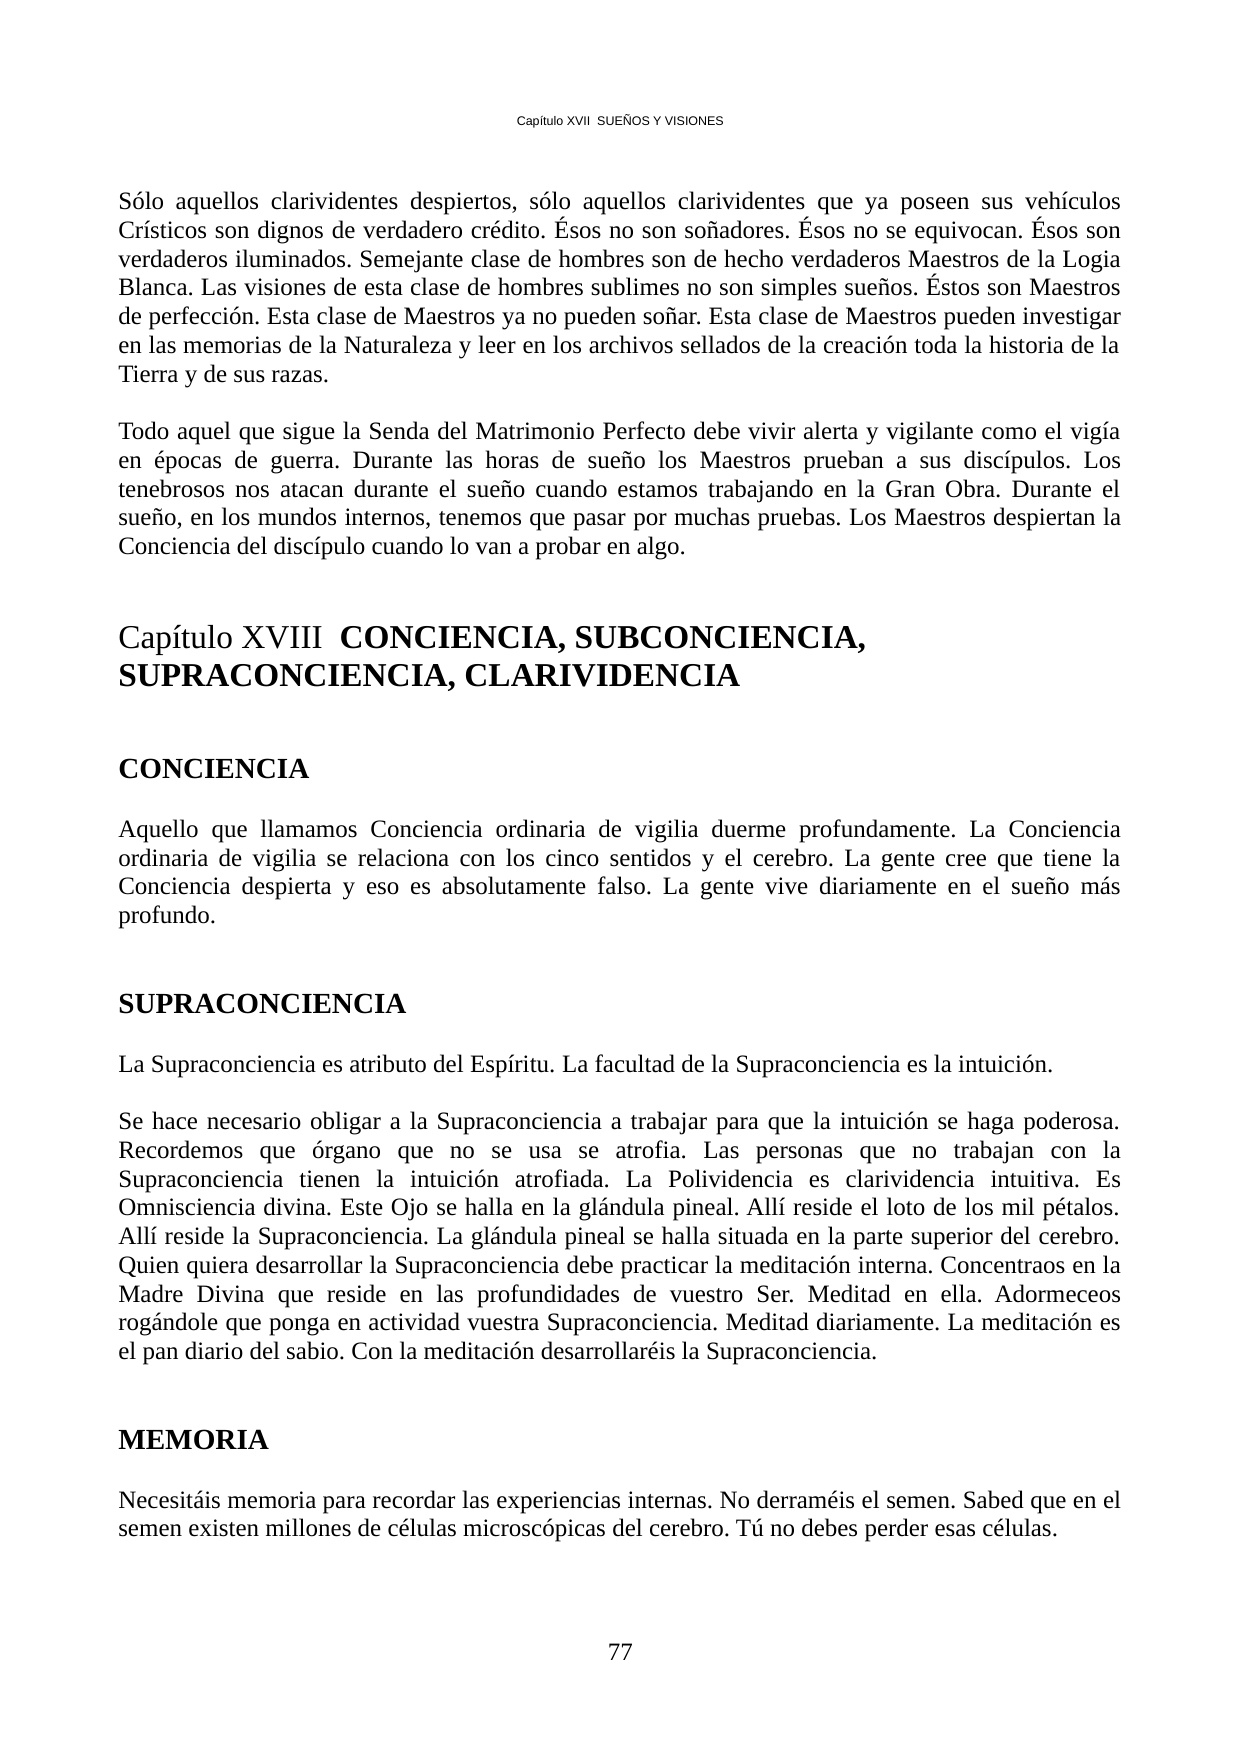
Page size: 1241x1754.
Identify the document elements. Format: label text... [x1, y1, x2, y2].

text Necesitáis memoria para recordar las experiencias internas. No derraméis el semen. Sabed que en el semen existen millones de células microscópicas del cerebro. Tú no debes perder esas células. [118, 1485, 1122, 1542]
subtitle MEMORIA [118, 1422, 1122, 1456]
subtitle Capítulo XVIII CONCIENCIA, SUBCONCIENCIA, SUPRACONCIENCIA, CLARIVIDENCIA [118, 617, 1122, 694]
text Aquello que llamamos Conciencia ordinaria de vigilia duerme profundamente. La Conciencia ordinaria de vigilia se relaciona con los cinco sentidos y el cerebro. La gente cree que tiene la Conciencia despierta y eso es absolutamente falso. La gente vive diariamente en el sueño más profundo. [118, 814, 1122, 929]
subtitle SUPRACONCIENCIA [118, 986, 1122, 1020]
text Todo aquel que sigue la Senda del Matrimonio Perfecto debe vivir alerta y vigilante como el vigía en épocas de guerra. Durante las horas de sueño los Maestros prueban a sus discípulos. Los tenebrosos nos atacan durante el sueño cuando estamos trabajando en la Gran Obra. Durante el sueño, en los mundos internos, tenemos que pasar por muchas pruebas. Los Maestros despiertan la Conciencia del discípulo cuando lo van a probar en algo. [118, 416, 1122, 560]
text Se hace necesario obligar a la Supraconciencia a trabajar para que la intuición se haga poderosa. Recordemos que órgano que no se usa se atrofia. Las personas que no trabajan con la Supraconciencia tienen la intuición atrofiada. La Polividencia es clarividencia intuitiva. Es Omnisciencia divina. Este Ojo se halla en la glándula pineal. Allí reside el loto de los mil pétalos. Allí reside la Supraconciencia. La glándula pineal se halla situada en la parte superior del cerebro. Quien quiera desarrollar la Supraconciencia debe practicar la meditación interna. Concentraos en la Madre Divina que reside en las profundidades de vuestro Ser. Meditad en ella. Adormeceos rogándole que ponga en actividad vuestra Supraconciencia. Meditad diariamente. La meditación es el pan diario del sabio. Con la meditación desarrollaréis la Supraconciencia. [118, 1106, 1122, 1365]
text La Supraconciencia es atributo del Espíritu. La facultad de la Supraconciencia es la intuición. [118, 1049, 1122, 1077]
subtitle CONCIENCIA [118, 752, 1122, 785]
text Sólo aquellos clarividentes despiertos, sólo aquellos clarividentes que ya poseen sus vehículos Crísticos son dignos de verdadero crédito. Ésos no son soñadores. Ésos no se equivocan. Ésos son verdaderos iluminados. Semejante clase de hombres son de hecho verdaderos Maestros de la Logia Blanca. Las visiones de esta clase de hombres sublimes no son simples sueños. Éstos son Maestros de perfección. Esta clase de Maestros ya no pueden soñar. Esta clase de Maestros pueden investigar en las memorias de la Naturaleza y leer en los archivos sellados de la creación toda la historia de la Tierra y de sus razas. [118, 186, 1122, 387]
